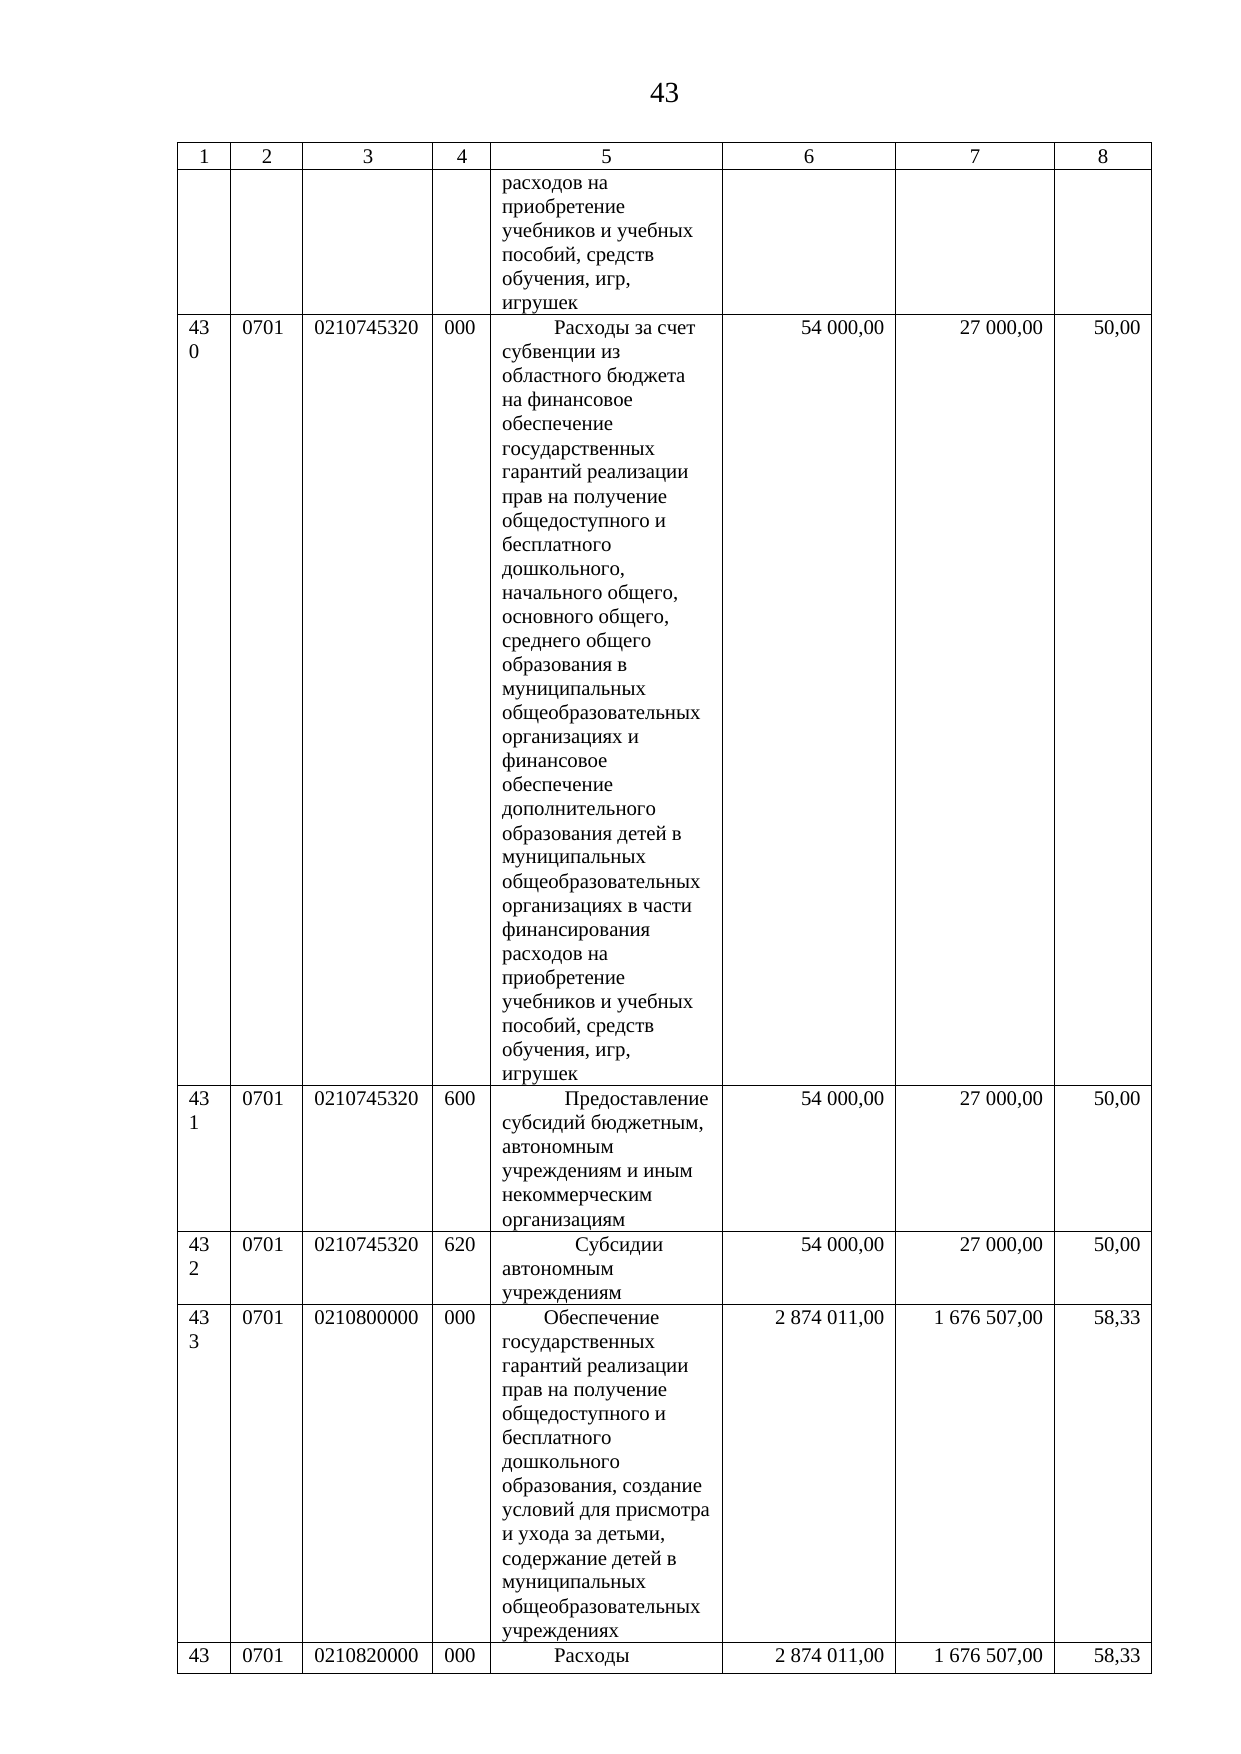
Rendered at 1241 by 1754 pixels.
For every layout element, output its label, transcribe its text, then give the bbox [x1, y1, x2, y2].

table_cell 54 000,00 [723, 1086, 895, 1231]
table_cell расходов на приобретение учебников и учебных пособий, средств обучения, игр, игрушек [491, 170, 722, 314]
table_cell 0701 [231, 315, 302, 1085]
table_cell 1 676 507,00 [896, 1643, 1054, 1673]
table_cell [433, 170, 490, 314]
table_cell 600 [433, 1086, 490, 1231]
table_cell [178, 170, 230, 314]
table_cell 2 874 011,00 [723, 1643, 895, 1673]
table_cell Субсидии автономным учреждениям [491, 1232, 722, 1304]
table_cell 27 000,00 [896, 1232, 1054, 1304]
table_header 3 [303, 143, 432, 169]
table_header 8 [1055, 143, 1151, 169]
table_cell 0210745320 [303, 1232, 432, 1304]
table_cell 27 000,00 [896, 315, 1054, 1085]
table_cell 0210820000 [303, 1643, 432, 1673]
table_cell 432 [178, 1232, 230, 1304]
table_header 7 [896, 143, 1054, 169]
table_cell 0701 [231, 1086, 302, 1231]
table_header 1 [178, 143, 230, 169]
table_cell 58,33 [1055, 1643, 1151, 1673]
table_cell 50,00 [1055, 1086, 1151, 1231]
table_header 4 [433, 143, 490, 169]
table_cell 50,00 [1055, 1232, 1151, 1304]
table_cell Обеспечение государственных гарантий реализации прав на получение общедоступного и бесплатного дошкольного образования, создание условий для присмотра и ухода за детьми, содержание детей в муниципальных общеобразовательных учреждениях [491, 1305, 722, 1642]
table_cell 0701 [231, 1643, 302, 1673]
table_header 5 [491, 143, 722, 169]
table_cell 431 [178, 1086, 230, 1231]
table_cell [231, 170, 302, 314]
table_cell 433 [178, 1305, 230, 1642]
table_header 6 [723, 143, 895, 169]
table_cell Расходы за счет субвенции из областного бюджета на финансовое обеспечение государственных гарантий реализации прав на получение общедоступного и бесплатного дошкольного, начального общего, основного общего, среднего общего образования в муниципальных общеобразовательных организациях и финансовое обеспечение дополнительного образования детей в муниципальных общеобразовательных организациях в части финансирования расходов на приобретение учебников и учебных пособий, средств обучения, игр, игрушек [491, 315, 722, 1085]
table_cell 27 000,00 [896, 1086, 1054, 1231]
table_cell 58,33 [1055, 1305, 1151, 1642]
table_cell 1 676 507,00 [896, 1305, 1054, 1642]
table_cell 000 [433, 1643, 490, 1673]
table_cell 0210800000 [303, 1305, 432, 1642]
table_cell 0701 [231, 1305, 302, 1642]
table_cell 2 874 011,00 [723, 1305, 895, 1642]
table_cell [1055, 170, 1151, 314]
table_cell 50,00 [1055, 315, 1151, 1085]
table_cell 000 [433, 315, 490, 1085]
table_cell 0210745320 [303, 1086, 432, 1231]
table_cell 54 000,00 [723, 315, 895, 1085]
table_cell Предоставление субсидий бюджетным, автономным учреждениям и иным некоммерческим организациям [491, 1086, 722, 1231]
table_cell [303, 170, 432, 314]
table_cell 620 [433, 1232, 490, 1304]
table_cell 0701 [231, 1232, 302, 1304]
table_cell [723, 170, 895, 314]
table_cell 430 [178, 315, 230, 1085]
table_header 2 [231, 143, 302, 169]
table_cell 0210745320 [303, 315, 432, 1085]
table_cell [896, 170, 1054, 314]
table_cell 43 [178, 1643, 230, 1673]
table_cell 54 000,00 [723, 1232, 895, 1304]
table_cell Расходы [491, 1643, 722, 1673]
table_cell 000 [433, 1305, 490, 1642]
